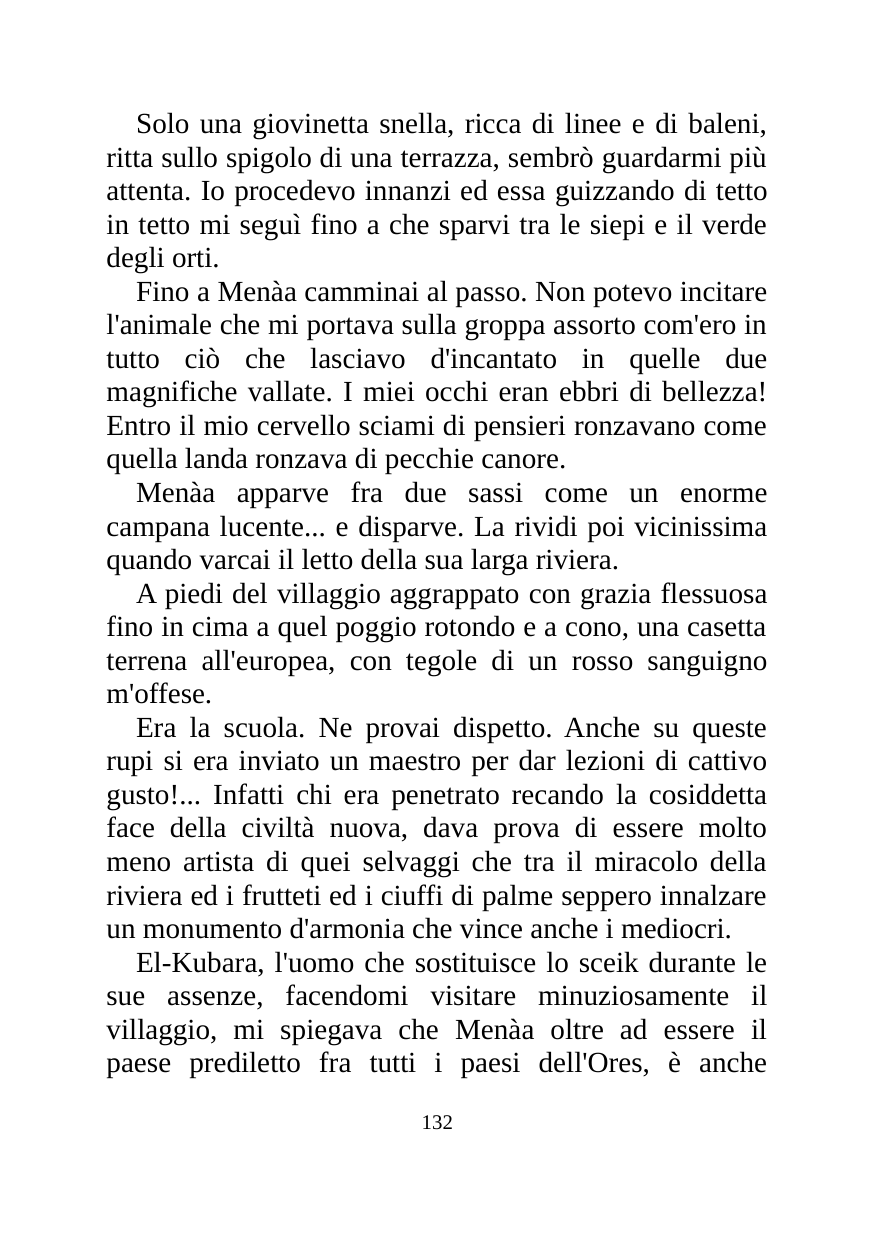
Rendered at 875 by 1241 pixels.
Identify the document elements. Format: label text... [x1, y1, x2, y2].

text El-Kubara, l'uomo che sostituisce lo sceik durante le sue assenze, facendomi visitare minuziosamente il villaggio, mi spiegava che Menàa oltre ad essere il paese prediletto fra tutti i paesi dell'Ores, è anche [106, 945, 768, 1079]
text A piedi del villaggio aggrappato con grazia flessuosa fino in cima a quel poggio rotondo e a cono, una casetta terrena all'europea, con tegole di un rosso sanguigno m'offese. [106, 576, 768, 710]
text Fino a Menàa camminai al passo. Non potevo incitare l'animale che mi portava sulla groppa assorto com'ero in tutto ciò che lasciavo d'incantato in quelle due magnifiche vallate. I miei occhi eran ebbri di bellezza! Entro il mio cervello sciami di pensieri ronzavano come quella landa ronzava di pecchie canore. [106, 274, 768, 475]
text Menàa apparve fra due sassi come un enorme campana lucente... e disparve. La rividi poi vicinissima quando varcai il letto della sua larga riviera. [106, 475, 768, 576]
text Solo una giovinetta snella, ricca di linee e di baleni, ritta sullo spigolo di una terrazza, sembrò guardarmi più attenta. Io procedevo innanzi ed essa guizzando di tetto in tetto mi seguì fino a che sparvi tra le siepi e il verde degli orti. [106, 106, 768, 274]
text Era la scuola. Ne provai dispetto. Anche su queste rupi si era inviato un maestro per dar lezioni di cattivo gusto!... Infatti chi era penetrato recando la cosiddetta face della civiltà nuova, dava prova di essere molto meno artista di quei selvaggi che tra il miracolo della riviera ed i frutteti ed i ciuffi di palme seppero innalzare un monumento d'armonia che vince anche i mediocri. [106, 710, 768, 945]
